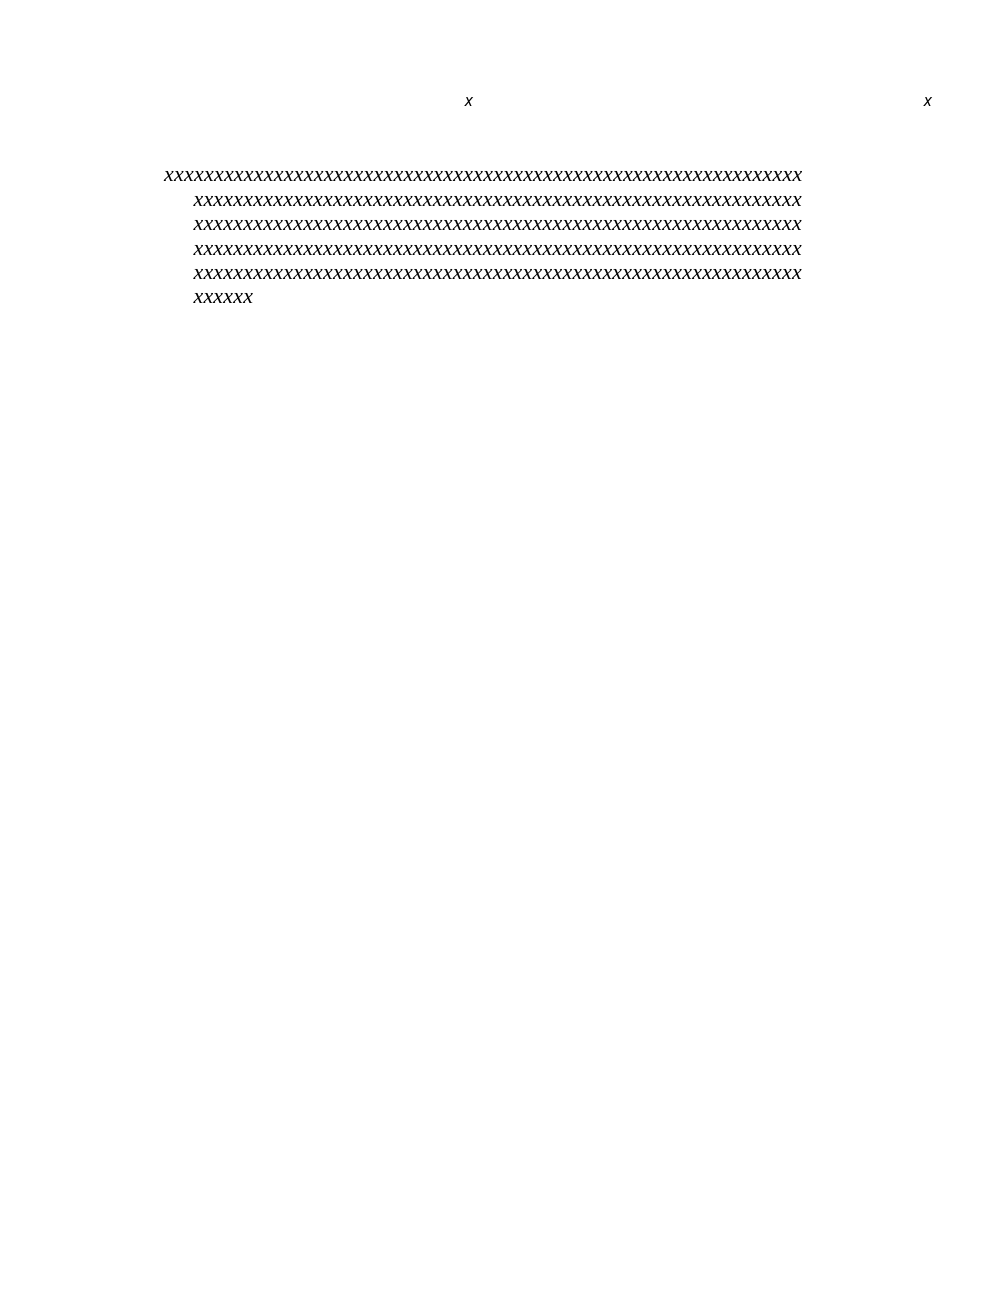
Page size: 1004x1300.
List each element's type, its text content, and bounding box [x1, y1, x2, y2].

text xxxxxxxxxxxxxxxxxxxxxxxxxxxxxxxxxxxxxxxxxxxxxxxxxxxxxxxxxxxxxxxxxxxxxxxxxxxxxxxxxxxxxxxxxxxxxxxxxxxxxxxxxxxxxxxxxxxxxxxxxxxxxxxxxxxxxxxxxxxxxxxxxxxxxxxxxxxxxxxxxxxxxxxxxxxxxxxxxxxxxxxxxxxxxxxxxxxxxxxxxxxxxxxxxxxxxxxxxxxxxxxxxxxxxxxxxxxxxxxxxxxxxxxxxxxxxxxxxxxxxxxxxxxxxxxxxxxxxxxxxxxxxxxxxxxxxxxxxxxxxxxxxxxxxxxxxx [164, 162, 813, 309]
